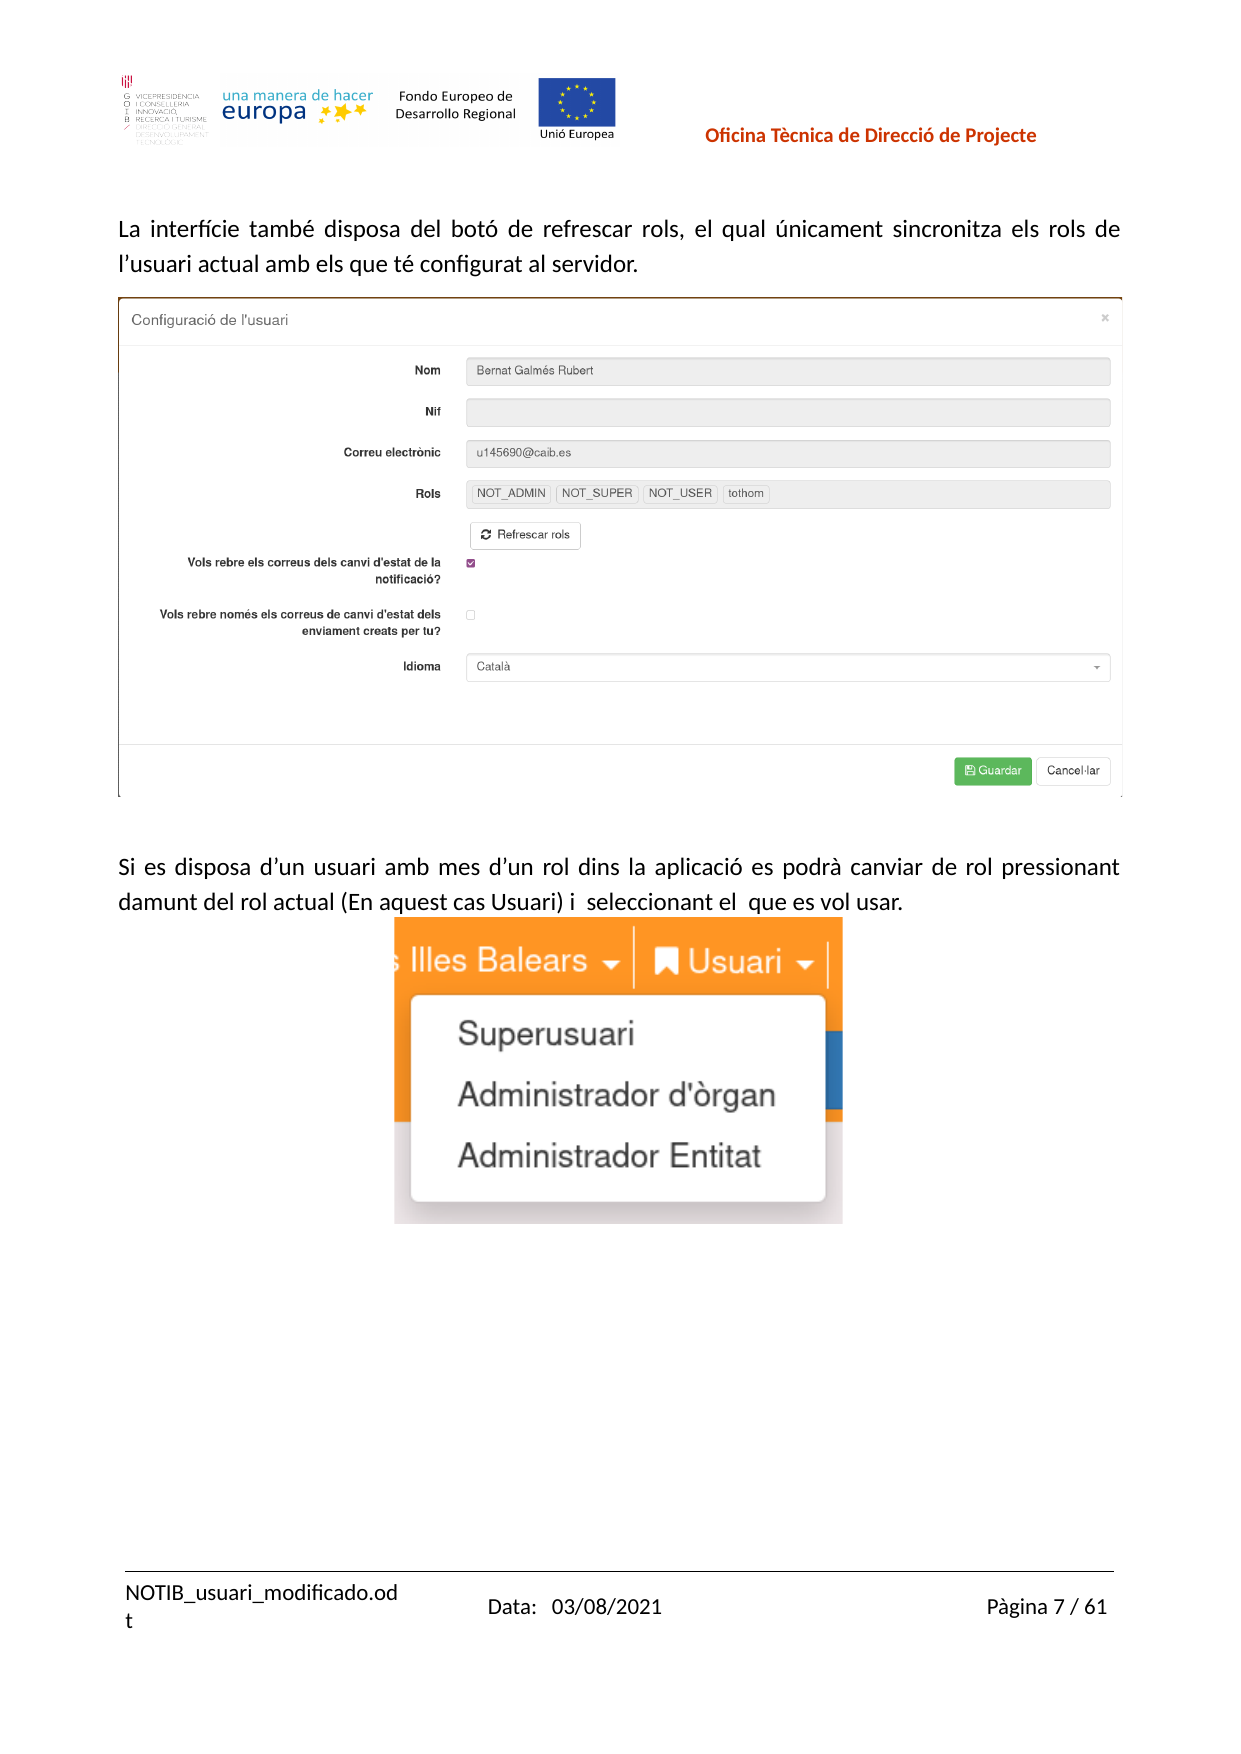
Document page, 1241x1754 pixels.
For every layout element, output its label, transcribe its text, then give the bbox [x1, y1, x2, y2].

picture [118, 297, 1123, 797]
picture [118, 73, 213, 147]
picture [394, 917, 843, 1224]
text La interfície també disposa del botó de refrescar rols, el qual únicament sincronitza els rols de l’usuari actual amb els que té configurat al servidor. [118, 213, 1122, 278]
picture [219, 73, 621, 147]
text Si es disposa d’un usuari amb mes d’un rol dins la aplicació es podrà canviar de rol pressionant damunt del rol actual (En aquest cas Usuari) i seleccionant el que es vol usar. [118, 851, 1122, 917]
